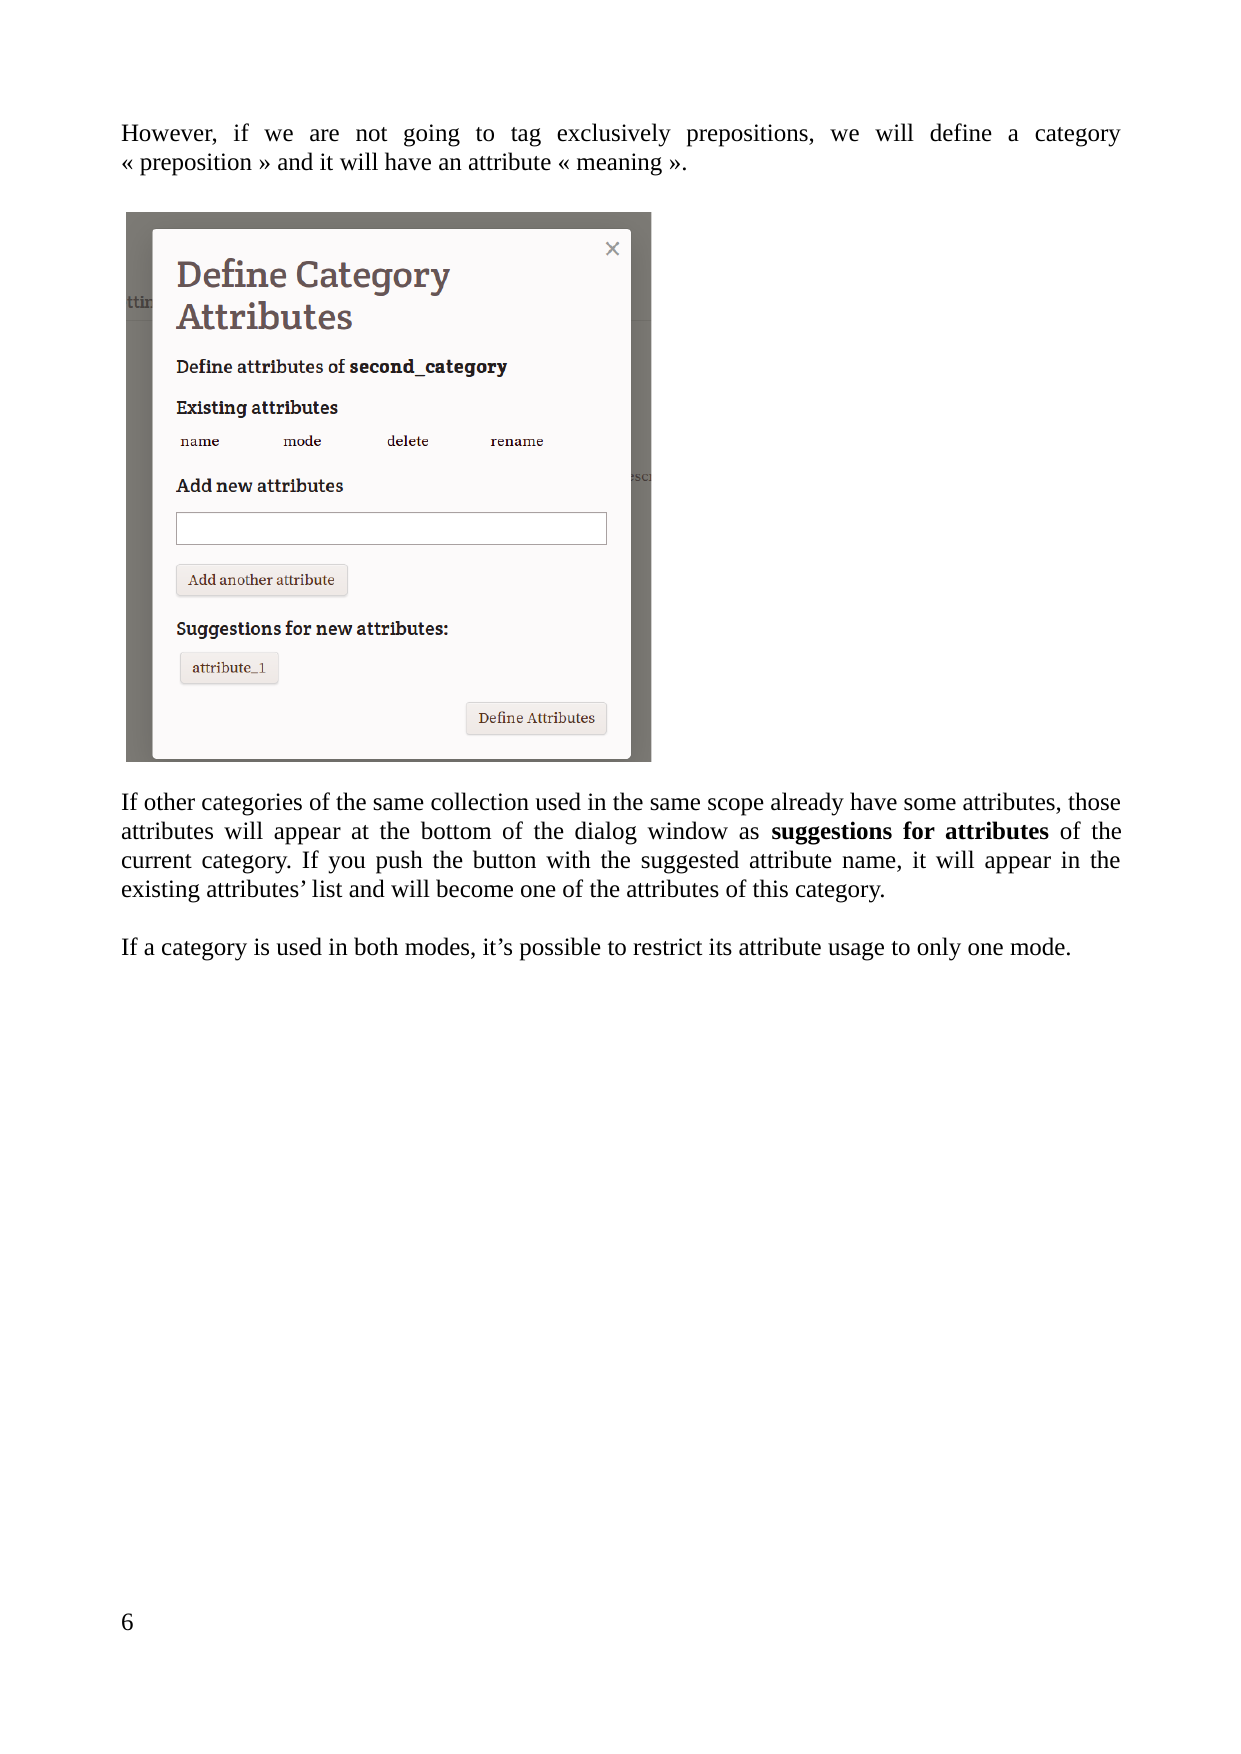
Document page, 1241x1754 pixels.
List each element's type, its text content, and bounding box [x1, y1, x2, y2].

text However, if we are not going to tag exclusively prepositions, we will define a category « preposition » and it will have an attribute « meaning ». [121, 118, 1122, 176]
picture [549, 212, 631, 762]
text If a category is used in both modes, it’s possible to restrict its attribute usage to only one mode. [121, 932, 1122, 961]
text If other categories of the same collection used in the same scope already have some attributes, those attributes will appear at the bottom of the dialog window as suggestions for attributes of the current category. If you push the button with the suggested attribute name, it will appear in the existing attributes’ list and will become one of the attributes of this category. [121, 787, 1122, 902]
